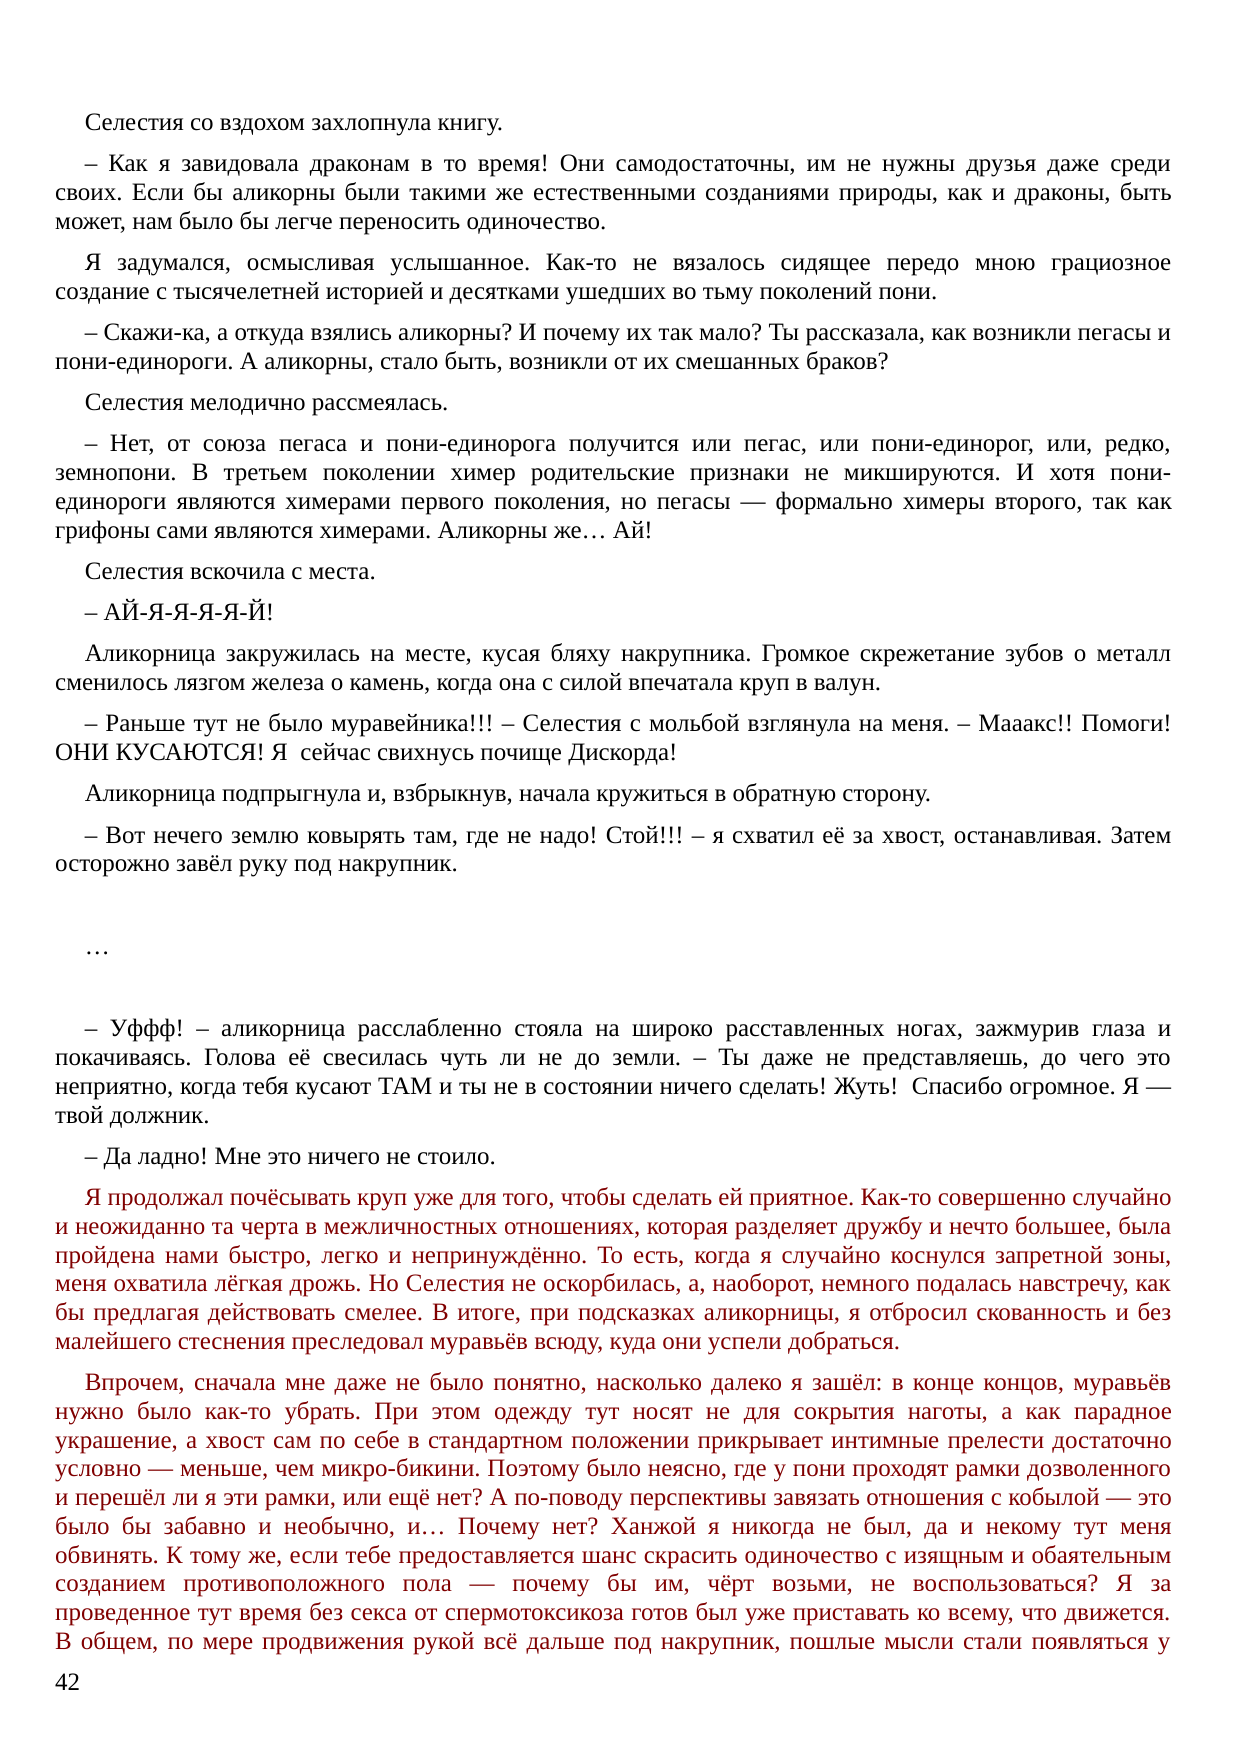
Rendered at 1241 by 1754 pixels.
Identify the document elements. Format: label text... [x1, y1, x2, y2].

text Я задумался, осмысливая услышанное. Как-то не вязалось сидящее передо мною грациозное создание с тысячелетней историей и десятками ушедших во тьму поколений пони. [55, 247, 1173, 305]
text Селестия вскочила с места. [55, 556, 1173, 585]
text – Раньше тут не было муравейника!!! – Селестия с мольбой взглянула на меня. – Мааакс!! Помоги! ОНИ КУСАЮТСЯ! Я сейчас свихнусь почище Дискорда! [55, 708, 1173, 766]
text Впрочем, сначала мне даже не было понятно, насколько далеко я зашёл: в конце концов, муравьёв нужно было как-то убрать. При этом одежду тут носят не для сокрытия наготы, а как парадное украшение, а хвост сам по себе в стандартном положении прикрывает интимные прелести достаточно условно — меньше, чем микро-бикини. Поэтому было неясно, где у пони проходят рамки дозволенного и перешёл ли я эти рамки, или ещё нет? А по-поводу перспективы завязать отношения с кобылой — это было бы забавно и необычно, и… Почему нет? Ханжой я никогда не был, да и некому тут меня обвинять. К тому же, если тебе предоставляется шанс скрасить одиночество с изящным и обаятельным созданием противоположного пола — почему бы им, чёрт возьми, не воспользоваться? Я за проведенное тут время без секса от спермотоксикоза готов был уже приставать ко всему, что движется. В общем, по мере продвижения рукой всё дальше под накрупник, пошлые мысли стали появляться у [55, 1367, 1173, 1655]
text – Вот нечего землю ковырять там, где не надо! Стой!!! – я схватил её за хвост, останавливая. Затем осторожно завёл руку под накрупник. [55, 820, 1173, 877]
text Аликорница подпрыгнула и, взбрыкнув, начала кружиться в обратную сторону. [55, 778, 1173, 807]
text – АЙ-Я-Я-Я-Я-Й! [55, 597, 1173, 626]
text Селестия мелодично рассмеялась. [55, 387, 1173, 416]
text Аликорница закружилась на месте, кусая бляху накрупника. Громкое скрежетание зубов о металл сменилось лязгом железа о камень, когда она с силой впечатала круп в валун. [55, 638, 1173, 696]
text – Нет, от союза пегаса и пони-единорога получится или пегас, или пони-единорог, или, редко, земнопони. В третьем поколении химер родительские признаки не микшируются. И хотя пони-единороги являются химерами первого поколения, но пегасы — формально химеры второго, так как грифоны сами являются химерами. Аликорны же… Ай! [55, 428, 1173, 543]
text Я продолжал почёсывать круп уже для того, чтобы сделать ей приятное. Как-то совершенно случайно и неожиданно та черта в межличностных отношениях, которая разделяет дружбу и нечто большее, была пройдена нами быстро, легко и непринуждённо. То есть, когда я случайно коснулся запретной зоны, меня охватила лёгкая дрожь. Но Селестия не оскорбилась, а, наоборот, немного подалась навстречу, как бы предлагая действовать смелее. В итоге, при подсказках аликорницы, я отбросил скованность и без малейшего стеснения преследовал муравьёв всюду, куда они успели добраться. [55, 1182, 1173, 1355]
text – Да ладно! Мне это ничего не стоило. [55, 1141, 1173, 1170]
text Селестия со вздохом захлопнула книгу. [55, 107, 1173, 136]
text – Скажи-ка, а откуда взялись аликорны? И почему их так мало? Ты рассказала, как возникли пегасы и пони-единороги. А аликорны, стало быть, возникли от их смешанных браков? [55, 317, 1173, 375]
text – Уффф! – аликорница расслабленно стояла на широко расставленных ногах, зажмурив глаза и покачиваясь. Голова её свесилась чуть ли не до земли. – Ты даже не представляешь, до чего это неприятно, когда тебя кусают ТАМ и ты не в состоянии ничего сделать! Жуть! Спасибо огромное. Я — твой должник. [55, 1013, 1173, 1128]
text … [55, 931, 1173, 960]
text – Как я завидовала драконам в то время! Они самодостаточны, им не нужны друзья даже среди своих. Если бы аликорны были такими же естественными созданиями природы, как и драконы, быть может, нам было бы легче переносить одиночество. [55, 148, 1173, 235]
